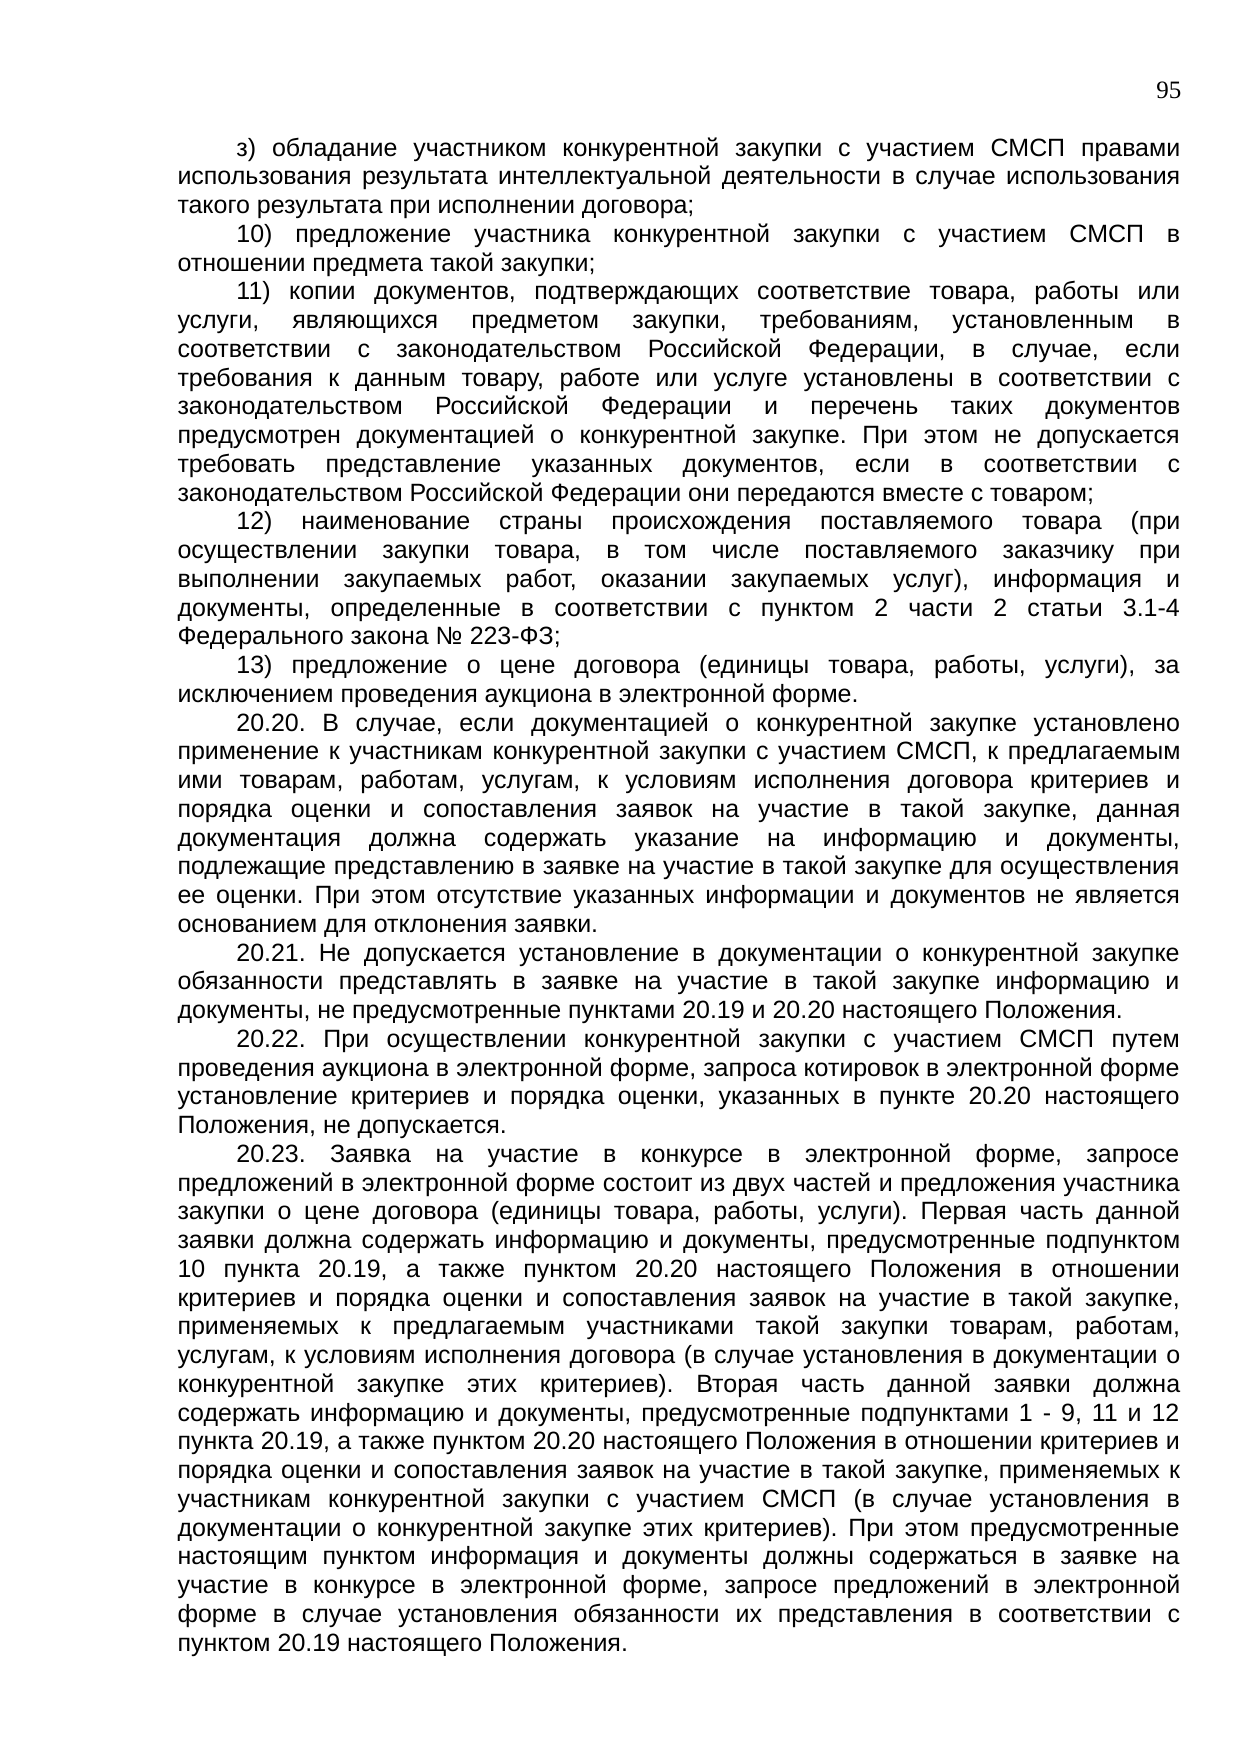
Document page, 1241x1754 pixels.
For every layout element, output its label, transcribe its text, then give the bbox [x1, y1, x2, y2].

text 12) наименование страны происхождения поставляемого товара (при осуществлении закупки товара, в том числе поставляемого заказчику при выполнении закупаемых работ, оказании закупаемых услуг), информация и документы, определенные в соответствии с пунктом 2 части 2 статьи 3.1-4 Федерального закона № 223-ФЗ; [177, 506, 1181, 650]
text 20.21. Не допускается установление в документации о конкурентной закупке обязанности представлять в заявке на участие в такой закупке информацию и документы, не предусмотренные пунктами 20.19 и 20.20 настоящего Положения. [177, 937, 1181, 1024]
text 10) предложение участника конкурентной закупки с участием СМСП в отношении предмета такой закупки; [177, 219, 1181, 276]
text 20.20. В случае, если документацией о конкурентной закупке установлено применение к участникам конкурентной закупки с участием СМСП, к предлагаемым ими товарам, работам, услугам, к условиям исполнения договора критериев и порядка оценки и сопоставления заявок на участие в такой закупке, данная документация должна содержать указание на информацию и документы, подлежащие представлению в заявке на участие в такой закупке для осуществления ее оценки. При этом отсутствие указанных информации и документов не является основанием для отклонения заявки. [177, 707, 1181, 937]
text 20.22. При осуществлении конкурентной закупки с участием СМСП путем проведения аукциона в электронной форме, запроса котировок в электронной форме установление критериев и порядка оценки, указанных в пункте 20.20 настоящего Положения, не допускается. [177, 1024, 1181, 1139]
text з) обладание участником конкурентной закупки с участием СМСП правами использования результата интеллектуальной деятельности в случае использования такого результата при исполнении договора; [177, 132, 1181, 219]
text 13) предложение о цене договора (единицы товара, работы, услуги), за исключением проведения аукциона в электронной форме. [177, 650, 1181, 707]
text 11) копии документов, подтверждающих соответствие товара, работы или услуги, являющихся предметом закупки, требованиям, установленным в соответствии с законодательством Российской Федерации, в случае, если требования к данным товару, работе или услуге установлены в соответствии с законодательством Российской Федерации и перечень таких документов предусмотрен документацией о конкурентной закупке. При этом не допускается требовать представление указанных документов, если в соответствии с законодательством Российской Федерации они передаются вместе с товаром; [177, 276, 1181, 506]
text 20.23. Заявка на участие в конкурсе в электронной форме, запросе предложений в электронной форме состоит из двух частей и предложения участника закупки о цене договора (единицы товара, работы, услуги). Первая часть данной заявки должна содержать информацию и документы, предусмотренные подпунктом 10 пункта 20.19, а также пунктом 20.20 настоящего Положения в отношении критериев и порядка оценки и сопоставления заявок на участие в такой закупке, применяемых к предлагаемым участниками такой закупки товарам, работам, услугам, к условиям исполнения договора (в случае установления в документации о конкурентной закупке этих критериев). Вторая часть данной заявки должна содержать информацию и документы, предусмотренные подпунктами 1 - 9, 11 и 12 пункта 20.19, а также пунктом 20.20 настоящего Положения в отношении критериев и порядка оценки и сопоставления заявок на участие в такой закупке, применяемых к участникам конкурентной закупки с участием СМСП (в случае установления в документации о конкурентной закупке этих критериев). При этом предусмотренные настоящим пунктом информация и документы должны содержаться в заявке на участие в конкурсе в электронной форме, запросе предложений в электронной форме в случае установления обязанности их представления в соответствии с пунктом 20.19 настоящего Положения. [177, 1139, 1181, 1656]
